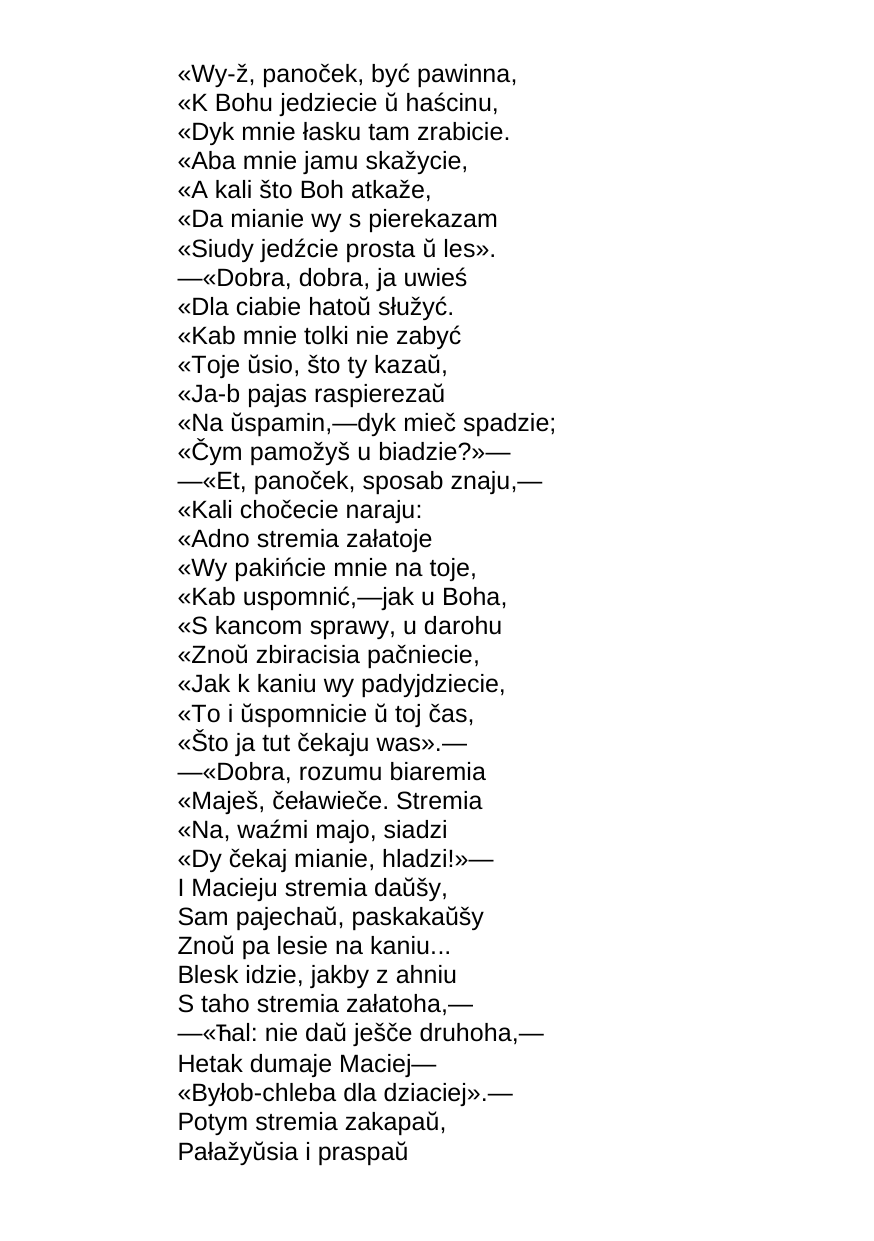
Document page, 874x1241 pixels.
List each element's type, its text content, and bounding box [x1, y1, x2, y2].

text I Macieju stremia daŭšy, [59, 873, 815, 902]
text «Na, waźmi majo, siadzi [59, 815, 815, 844]
text «Kab mnie tolki nie zabyć [59, 321, 815, 350]
text «Wy-ž, panoček, być pawinna, [59, 59, 815, 88]
text Potym stremia zakapaŭ, [59, 1107, 815, 1136]
text Sam pajechaŭ, paskakaŭšy [59, 902, 815, 931]
text «Da mianie wy s pierekazam [59, 204, 815, 233]
text Pałažyŭsia i praspaŭ [59, 1136, 815, 1165]
text «Što ja tut čekaju was».— [59, 727, 815, 757]
text «Siudy jedźcie prosta ŭ les». [59, 233, 815, 262]
text «K Bohu jedziecie ŭ haścinu, [59, 88, 815, 117]
text «Byłob-chleba dla dziaciej».— [59, 1078, 815, 1107]
text «Toje ŭsio, što ty kazaŭ, [59, 350, 815, 379]
text «Adno stremia załatoje [59, 524, 815, 553]
text «Wy pakińcie mnie na toje, [59, 553, 815, 582]
text Hetak dumaje Maciej— [59, 1049, 815, 1078]
text «Čym pamožyš u biadzie?»— [59, 437, 815, 466]
text «S kancom sprawy, u darohu [59, 611, 815, 640]
text —«Dobra, dobra, ja uwieś [59, 262, 815, 292]
text —«Ћal: nie daŭ ješče druhoha,— [59, 1018, 815, 1049]
text «Kali chočecie naraju: [59, 495, 815, 524]
text «Dy čekaj mianie, hladzi!»— [59, 844, 815, 873]
text «Na ŭspamin,—dyk mieč spadzie; [59, 408, 815, 437]
text «A kali što Boh atkaže, [59, 175, 815, 204]
text «Aba mnie jamu skažycie, [59, 146, 815, 175]
text «Ja-b pajas raspierezaŭ [59, 379, 815, 408]
text «Dla ciabie hatoŭ słužyć. [59, 292, 815, 321]
text «Maješ, čeławieče. Stremia [59, 786, 815, 815]
text «Kab uspomnić,—jak u Boha, [59, 582, 815, 611]
text —«Dobra, rozumu biaremia [59, 757, 815, 786]
text «Dyk mnie łasku tam zrabicie. [59, 117, 815, 146]
text —«Et, panoček, sposab znaju,— [59, 466, 815, 495]
text «Znoŭ zbiracisia pačniecie, [59, 640, 815, 669]
text Znoŭ pa lesie na kaniu... [59, 931, 815, 960]
text «To i ŭspomnicie ŭ toj čas, [59, 698, 815, 727]
text «Jak k kaniu wy padyjdziecie, [59, 669, 815, 698]
text S taho stremia załatoha,— [59, 989, 815, 1018]
text Blesk idzie, jakby z ahniu [59, 960, 815, 989]
